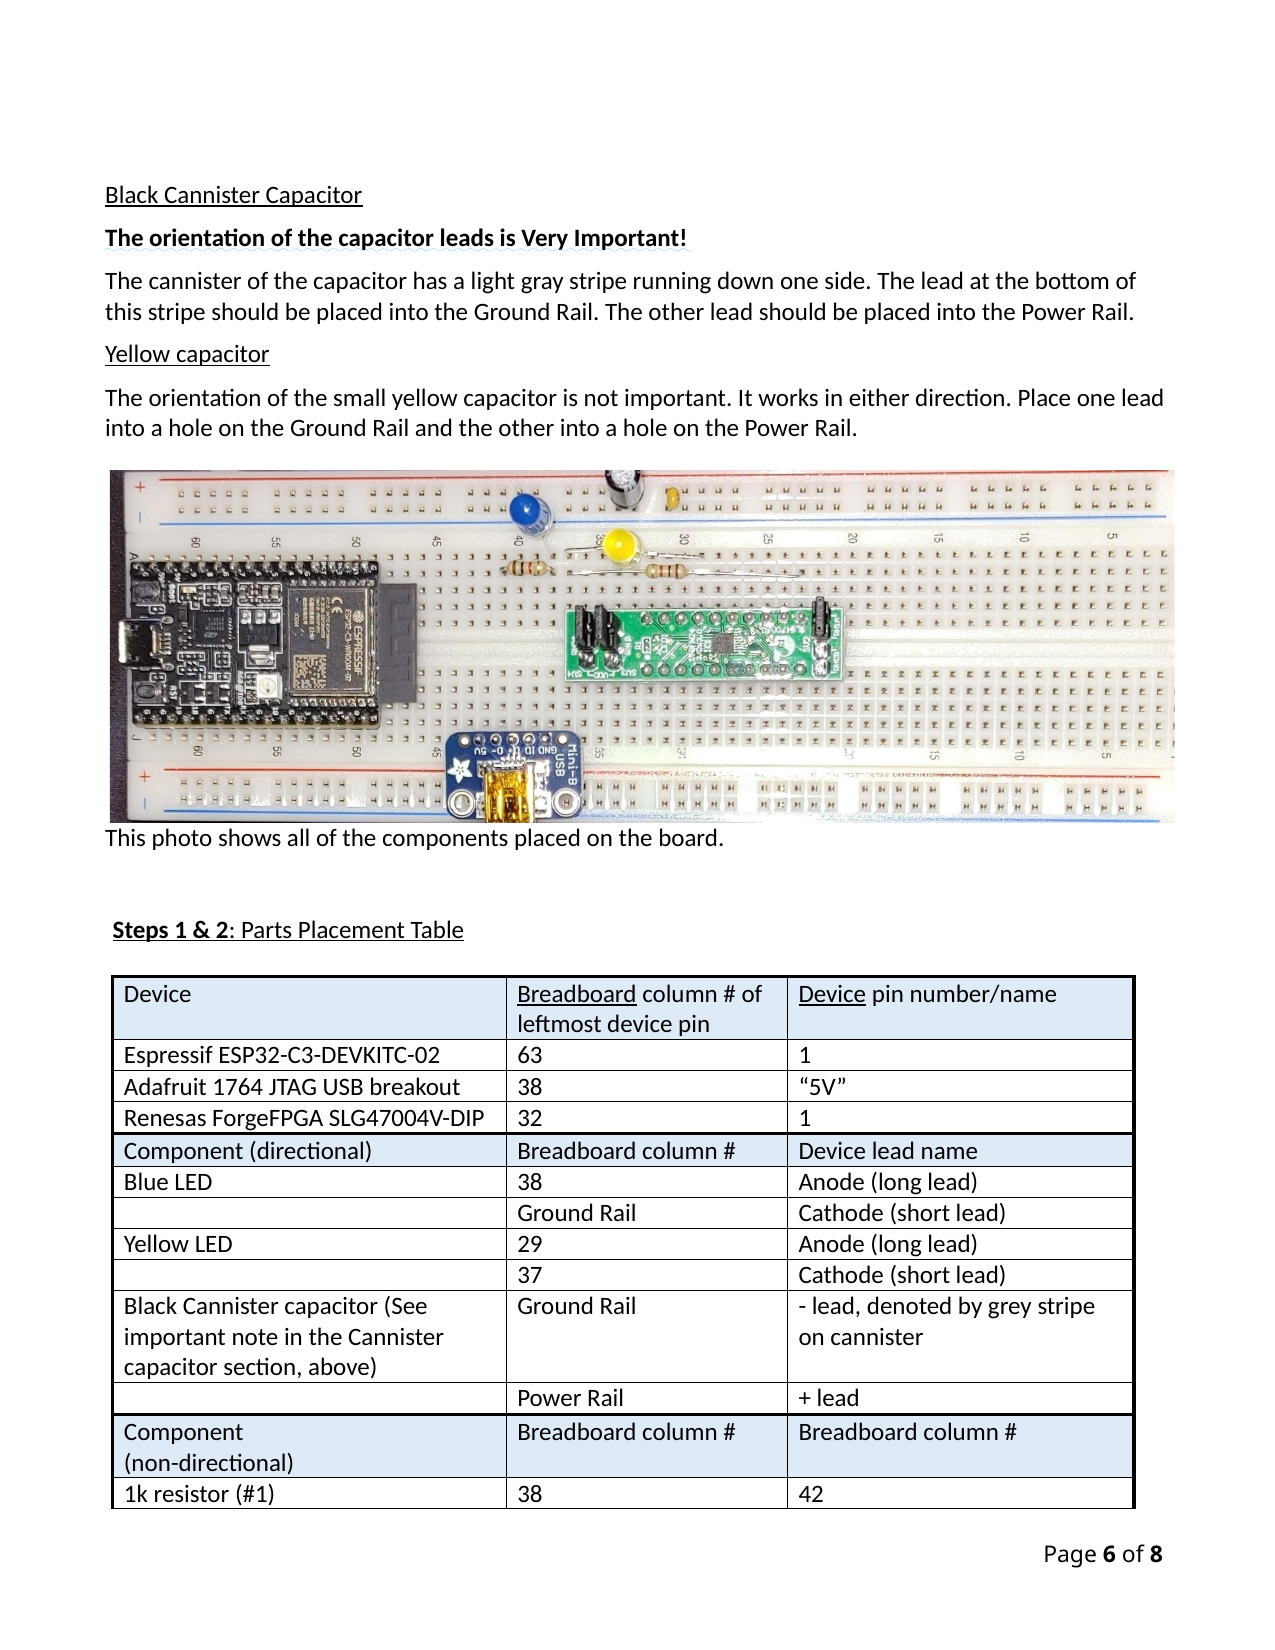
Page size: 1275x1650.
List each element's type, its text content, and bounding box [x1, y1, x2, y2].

table_cell [114, 1383, 506, 1413]
table_cell Cathode (short lead) [788, 1198, 1132, 1228]
table_cell Adafruit 1764 JTAG USB breakout [114, 1071, 506, 1101]
table_cell Ground Rail [507, 1291, 787, 1382]
table_header Device pin number/name [788, 978, 1132, 1039]
table_cell Power Rail [507, 1383, 787, 1413]
table_cell Breadboard column # [507, 1416, 787, 1477]
text Steps 1 & 2: Parts Placement Table [112, 914, 1162, 944]
table_cell “5V” [788, 1071, 1132, 1101]
table_cell Ground Rail [507, 1198, 787, 1228]
table_cell 1 [788, 1102, 1132, 1132]
text The cannister of the capacitor has a light gray stripe running down one side. The lead at the bottom of this stripe should be placed into the Ground Rail. The other lead should be placed into the Power Rail. [105, 265, 1170, 326]
table_cell 38 [507, 1071, 787, 1101]
table_cell Cathode (short lead) [788, 1260, 1132, 1290]
table_cell 38 [507, 1478, 787, 1508]
table_cell 63 [507, 1040, 787, 1070]
text Black Cannister Capacitor [105, 179, 1170, 209]
table_cell - lead, denoted by grey stripe on cannister [788, 1291, 1132, 1382]
table_cell Blue LED [114, 1167, 506, 1197]
table_cell Component (directional) [114, 1135, 506, 1166]
text The orientation of the small yellow capacitor is not important. It works in either direction. Place one lead into a hole on the Ground Rail and the other into a hole on the Power Rail. [105, 382, 1170, 443]
table_cell [114, 1260, 506, 1290]
table_cell 38 [507, 1167, 787, 1197]
table_cell 37 [507, 1260, 787, 1290]
table_cell 29 [507, 1229, 787, 1259]
table_cell Renesas ForgeFPGA SLG47004V-DIP [114, 1102, 506, 1132]
table_cell Breadboard column # [507, 1135, 787, 1166]
table_cell Component (non-directional) [114, 1416, 506, 1477]
table_cell 32 [507, 1102, 787, 1132]
table_cell Anode (long lead) [788, 1229, 1132, 1259]
table_cell 1k resistor (#1) [114, 1478, 506, 1508]
table_header Device [114, 978, 506, 1039]
table_cell [114, 1198, 506, 1228]
table_cell Black Cannister capacitor (See important note in the Cannister capacitor section, above) [114, 1291, 506, 1382]
table_cell Device lead name [788, 1135, 1132, 1166]
table_cell Anode (long lead) [788, 1167, 1132, 1197]
table_cell Espressif ESP32-C3-DEVKITC-02 [114, 1040, 506, 1070]
text Yellow capacitor [105, 339, 1170, 369]
table_cell + lead [788, 1383, 1132, 1413]
table_cell Breadboard column # [788, 1416, 1132, 1477]
table_cell 1 [788, 1040, 1132, 1070]
text The orientation of the capacitor leads is Very Important! [105, 222, 1170, 253]
table_header Breadboard column # of leftmost device pin [507, 978, 787, 1039]
table_cell Yellow LED [114, 1229, 506, 1259]
table_cell 42 [788, 1478, 1132, 1508]
text This photo shows all of the components placed on the board. [105, 471, 1170, 853]
